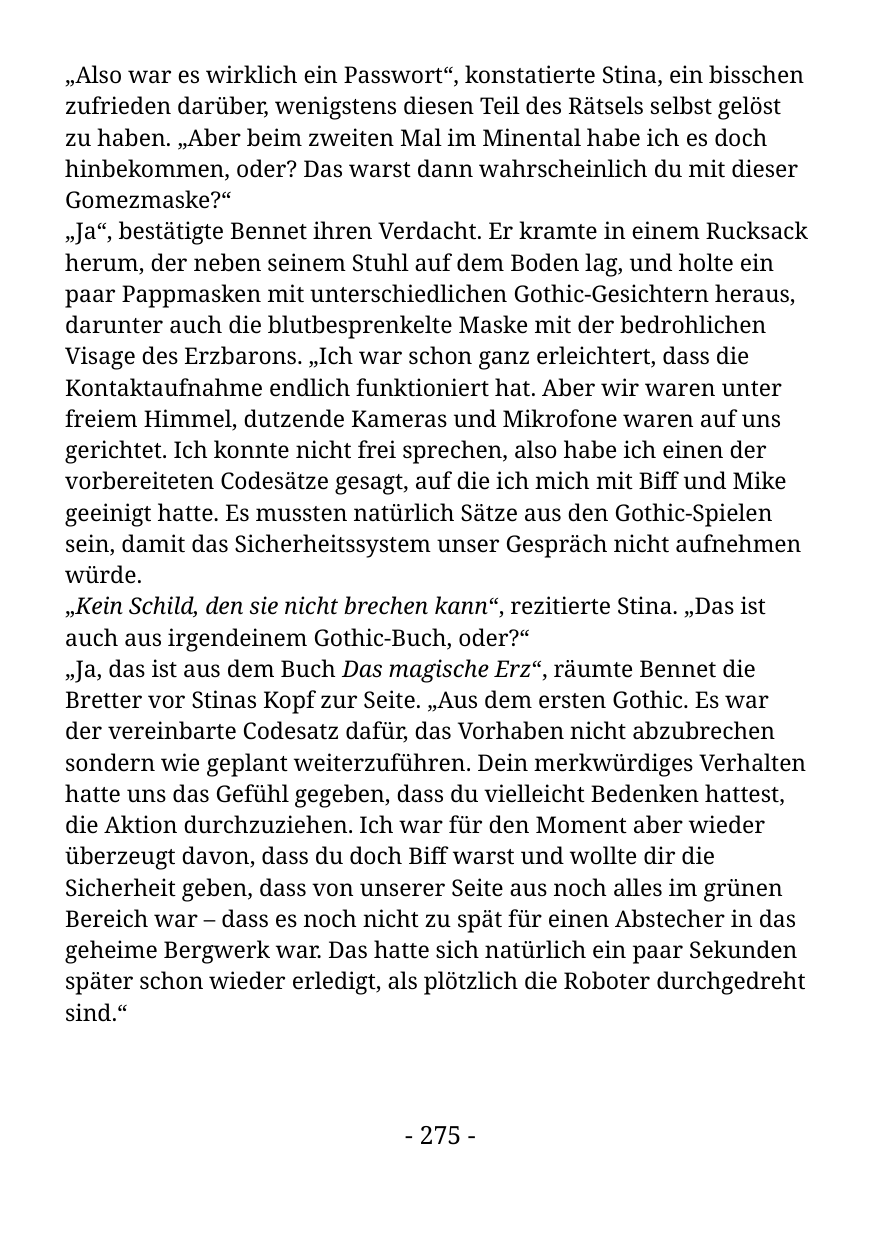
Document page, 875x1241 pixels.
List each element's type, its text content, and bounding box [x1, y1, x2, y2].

text „Also war es wirklich ein Passwort“, konstatierte Stina, ein bisschen zufrieden darüber, wenigstens diesen Teil des Rätsels selbst gelöst zu haben. „Aber beim zweiten Mal im Minental habe ich es doch hinbekommen, oder? Das warst dann wahrscheinlich du mit dieser Gomezmaske?“ „Ja“, bestätigte Bennet ihren Verdacht. Er kramte in einem Rucksack herum, der neben seinem Stuhl auf dem Boden lag, und holte ein paar Pappmasken mit unterschiedlichen Gothic-Gesichtern heraus, darunter auch die blutbesprenkelte Maske mit der bedrohlichen Visage des Erzbarons. „Ich war schon ganz erleichtert, dass die Kontaktaufnahme endlich funktioniert hat. Aber wir waren unter freiem Himmel, dutzende Kameras und Mikrofone waren auf uns gerichtet. Ich konnte nicht frei sprechen, also habe ich einen der vorbereiteten Codesätze gesagt, auf die ich mich mit Biff und Mike geeinigt hatte. Es mussten natürlich Sätze aus den Gothic-Spielen sein, damit das Sicherheitssystem unser Gespräch nicht aufnehmen würde. „Kein Schild, den sie nicht brechen kann“, rezitierte Stina. „Das ist auch aus irgendeinem Gothic-Buch, oder?“ „Ja, das ist aus dem Buch Das magische Erz“, räumte Bennet die Bretter vor Stinas Kopf zur Seite. „Aus dem ersten Gothic. Es war der vereinbarte Codesatz dafür, das Vorhaben nicht abzubrechen sondern wie geplant weiterzuführen. Dein merkwürdiges Verhalten hatte uns das Gefühl gegeben, dass du vielleicht Bedenken hattest, die Aktion durchzuziehen. Ich war für den Moment aber wieder überzeugt davon, dass du doch Biff warst und wollte dir die Sicherheit geben, dass von unserer Seite aus noch alles im grünen Bereich war – dass es noch nicht zu spät für einen Abstecher in das geheime Bergwerk war. Das hatte sich natürlich ein paar Sekunden später schon wieder erledigt, als plötzlich die Roboter durchgedreht sind.“ [65, 59, 809, 1028]
